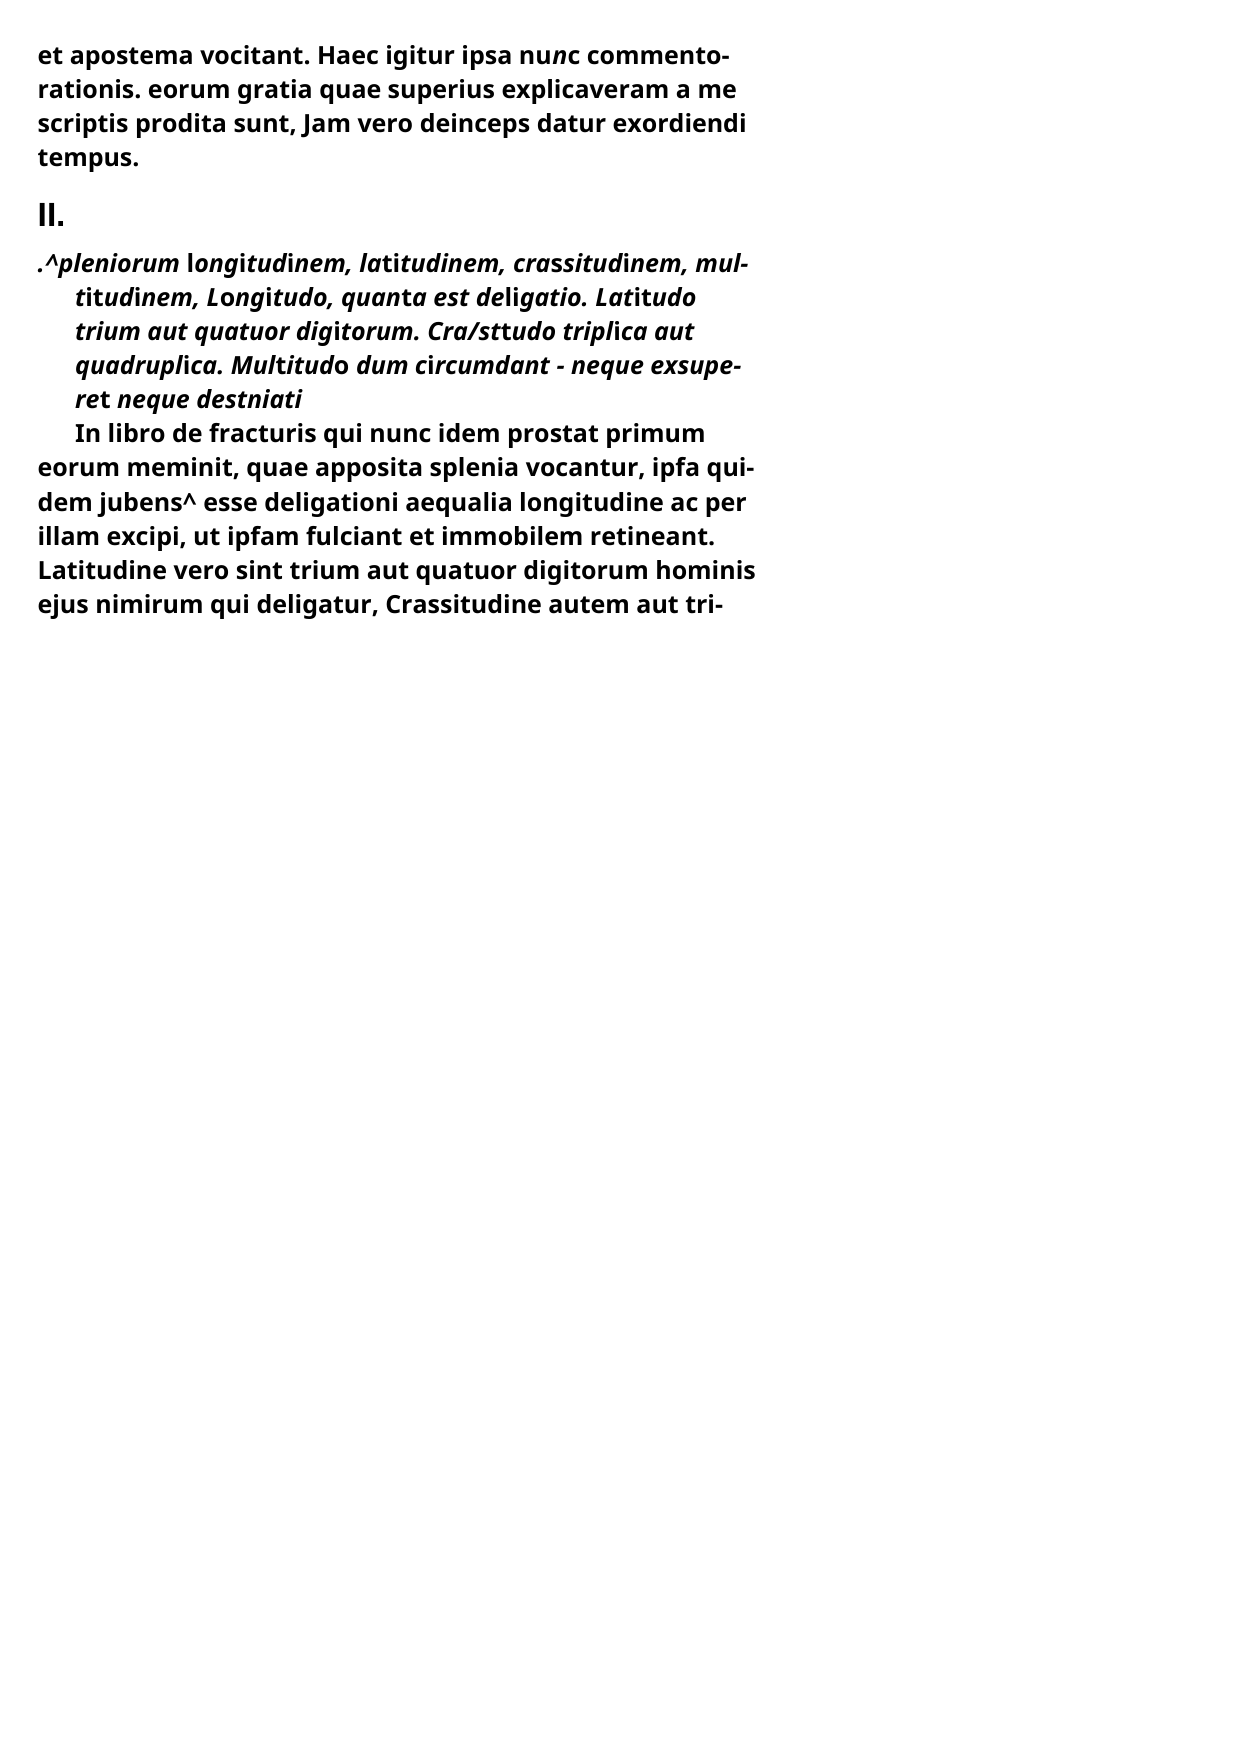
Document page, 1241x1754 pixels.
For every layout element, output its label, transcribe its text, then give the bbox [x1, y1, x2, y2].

text In libro de fracturis qui nunc idem prostat primum eorum meminit, quae apposita splenia vocantur, ipfa qui- dem jubens^ esse deligationi aequalia longitudine ac per illam excipi, ut ipfam fulciant et immobilem retineant. Latitudine vero sint trium aut quatuor digitorum hominis ejus nimirum qui deligatur, Crassitudine autem aut tri- [37, 416, 1203, 620]
text et apostema vocitant. Haec igitur ipsa nunc commento- rationis. eorum gratia quae superius explicaveram a me scriptis prodita sunt, Jam vero deinceps datur exordiendi tempus. [37, 37, 1203, 174]
text .^pleniorum longitudinem, latitudinem, crassitudinem, mul- titudinem, Longitudo, quanta est deligatio. Latitudo trium aut quatuor digitorum. Cra/sttudo triplica aut quadruplica. Multitudo dum circumdant - neque exsupe- ret neque destniati [37, 246, 1203, 416]
subtitle II. [37, 194, 1203, 233]
